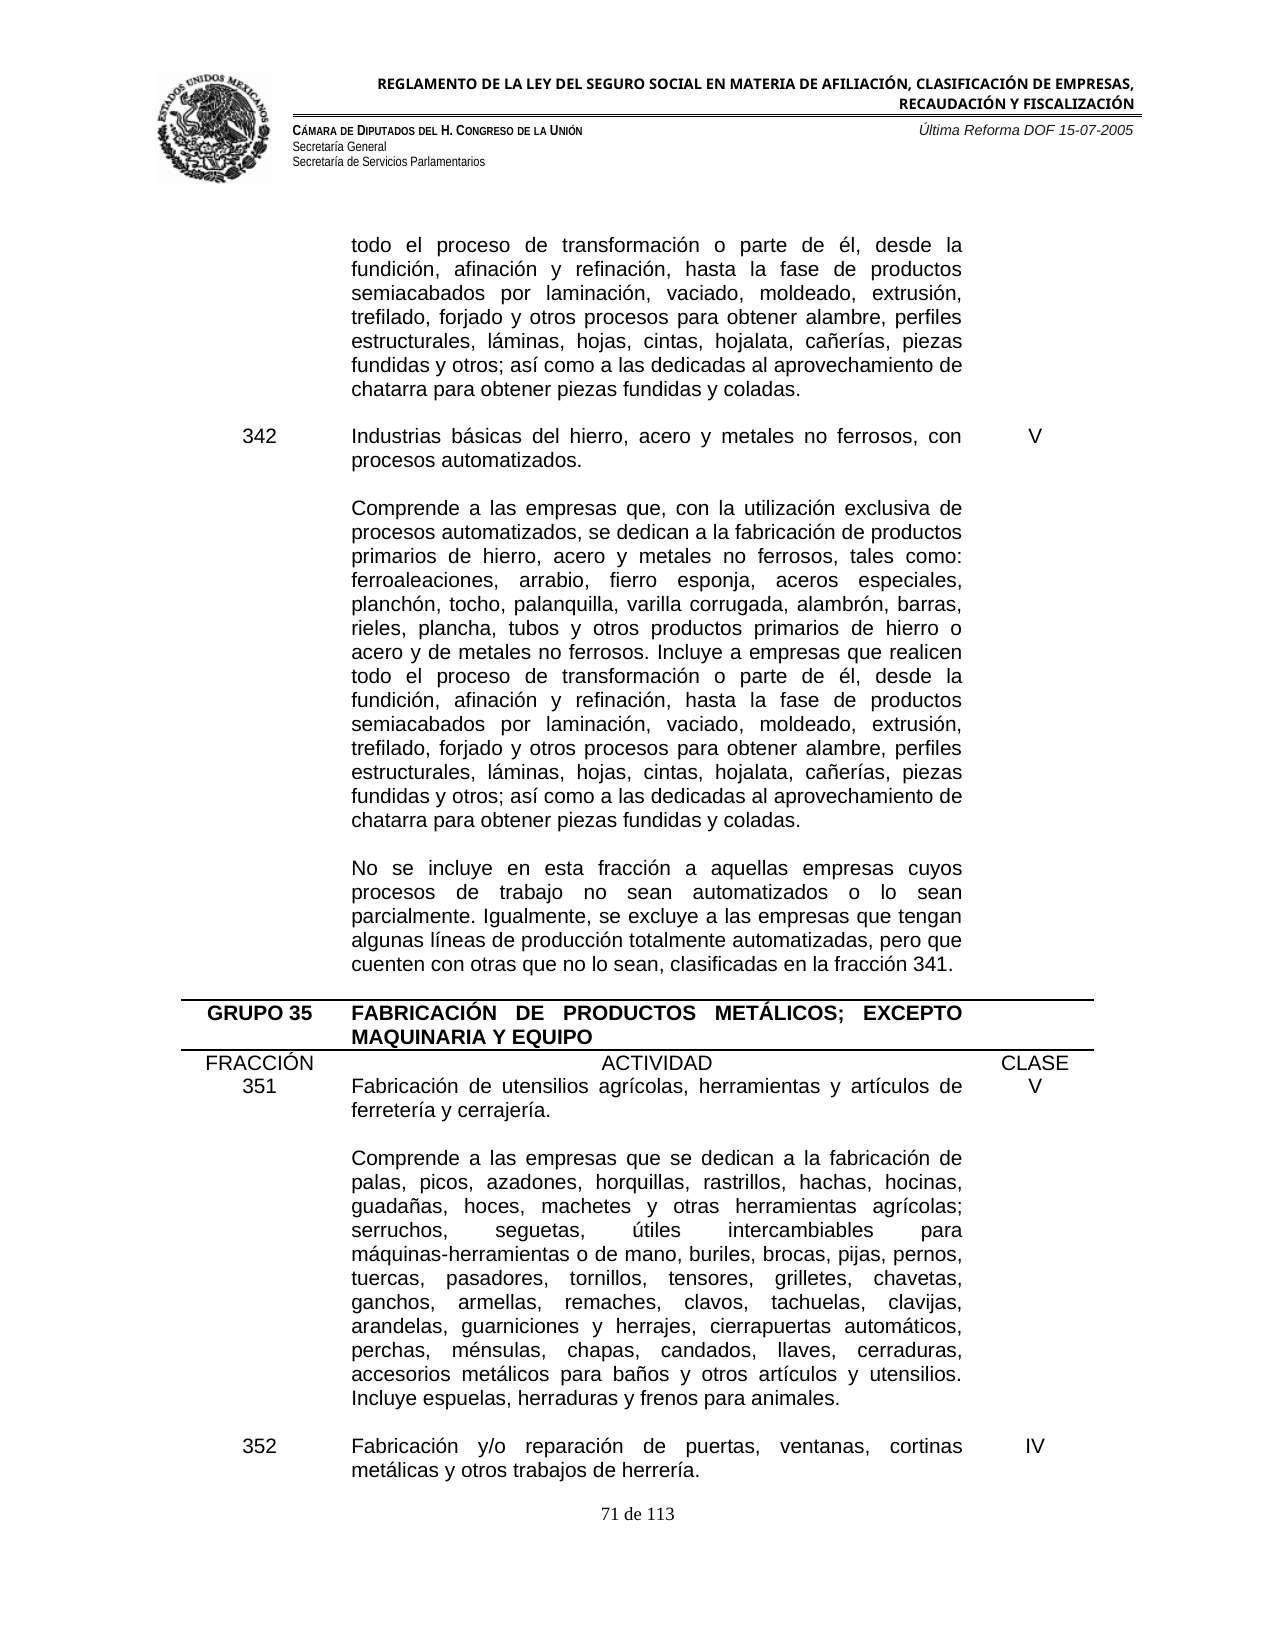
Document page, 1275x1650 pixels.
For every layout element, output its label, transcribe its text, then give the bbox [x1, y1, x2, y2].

table_cell [181, 1146, 338, 1434]
table_cell todo el proceso de transformación o parte de él, desde la fundición, afinación y refinación, hasta la fase de productos semiacabados por laminación, vaciado, moldeado, extrusión, trefilado, forjado y otros procesos para obtener alambre, perfiles estructurales, láminas, hojas, cintas, hojalata, cañerías, piezas fundidas y otros; así como a las dedicadas al aprovechamiento de chatarra para obtener piezas fundidas y coladas. [338, 233, 976, 424]
table_cell [976, 856, 1094, 999]
table_cell [976, 233, 1094, 424]
table_cell [976, 1146, 1094, 1434]
table_cell GRUPO 35 [181, 1001, 338, 1049]
table_cell Comprende a las empresas que se dedican a la fabricación de palas, picos, azadones, horquillas, rastrillos, hachas, hocinas, guadañas, hoces, machetes y otras herramientas agrícolas; serruchos, seguetas, útiles intercambiables para máquinas‑herramientas o de mano, buriles, brocas, pijas, pernos, tuercas, pasadores, tornillos, tensores, grilletes, chavetas, ganchos, armellas, remaches, clavos, tachuelas, clavijas, arandelas, guarniciones y herrajes, cierrapuertas automáticos, perchas, ménsulas, chapas, candados, llaves, cerraduras, accesorios metálicos para baños y otros artículos y utensilios. Incluye espuelas, herraduras y frenos para animales. [338, 1146, 976, 1434]
table_cell [181, 856, 338, 999]
table_cell Fabricación de utensilios agrícolas, herramientas y artículos de ferretería y cerrajería. [338, 1074, 976, 1146]
table_cell Industrias básicas del hierro, acero y metales no ferrosos, con procesos automatizados. Comprende a las empresas que, con la utilización exclusiva de procesos automatizados, se dedican a la fabricación de productos primarios de hierro, acero y metales no ferrosos, tales como: ferroaleaciones, arrabio, fierro esponja, aceros especiales, planchón, tocho, palanquilla, varilla corrugada, alambrón, barras, rieles, plancha, tubos y otros productos primarios de hierro o acero y de metales no ferrosos. Incluye a empresas que realicen todo el proceso de transformación o parte de él, desde la fundición, afinación y refinación, hasta la fase de productos semiacabados por laminación, vaciado, moldeado, extrusión, trefilado, forjado y otros procesos para obtener alambre, perfiles estructurales, láminas, hojas, cintas, hojalata, cañerías, piezas fundidas y otros; así como a las dedicadas al aprovechamiento de chatarra para obtener piezas fundidas y coladas. [338, 424, 976, 856]
table_cell 342 [181, 424, 338, 856]
table_cell V [976, 424, 1094, 856]
table_cell 352 [181, 1434, 338, 1482]
table_cell 351 [181, 1074, 338, 1146]
table_cell [181, 233, 338, 424]
table_cell IV [976, 1434, 1094, 1482]
table_cell V [976, 1074, 1094, 1146]
table_cell FRACCIÓN [181, 1051, 338, 1074]
table_cell No se incluye en esta fracción a aquellas empresas cuyos procesos de trabajo no sean automatizados o lo sean parcialmente. Igualmente, se excluye a las empresas que tengan algunas líneas de producción totalmente automatizadas, pero que cuenten con otras que no lo sean, clasificadas en la fracción 341. [338, 856, 976, 999]
table_cell [976, 1001, 1094, 1049]
table_cell CLASE [976, 1051, 1094, 1074]
table_cell FABRICACIÓN DE PRODUCTOS METÁLICOS; EXCEPTO MAQUINARIA Y EQUIPO [338, 1001, 976, 1049]
table_cell Fabricación y/o reparación de puertas, ventanas, cortinas metálicas y otros trabajos de herrería. [338, 1434, 976, 1482]
table_cell ACTIVIDAD [338, 1051, 976, 1074]
